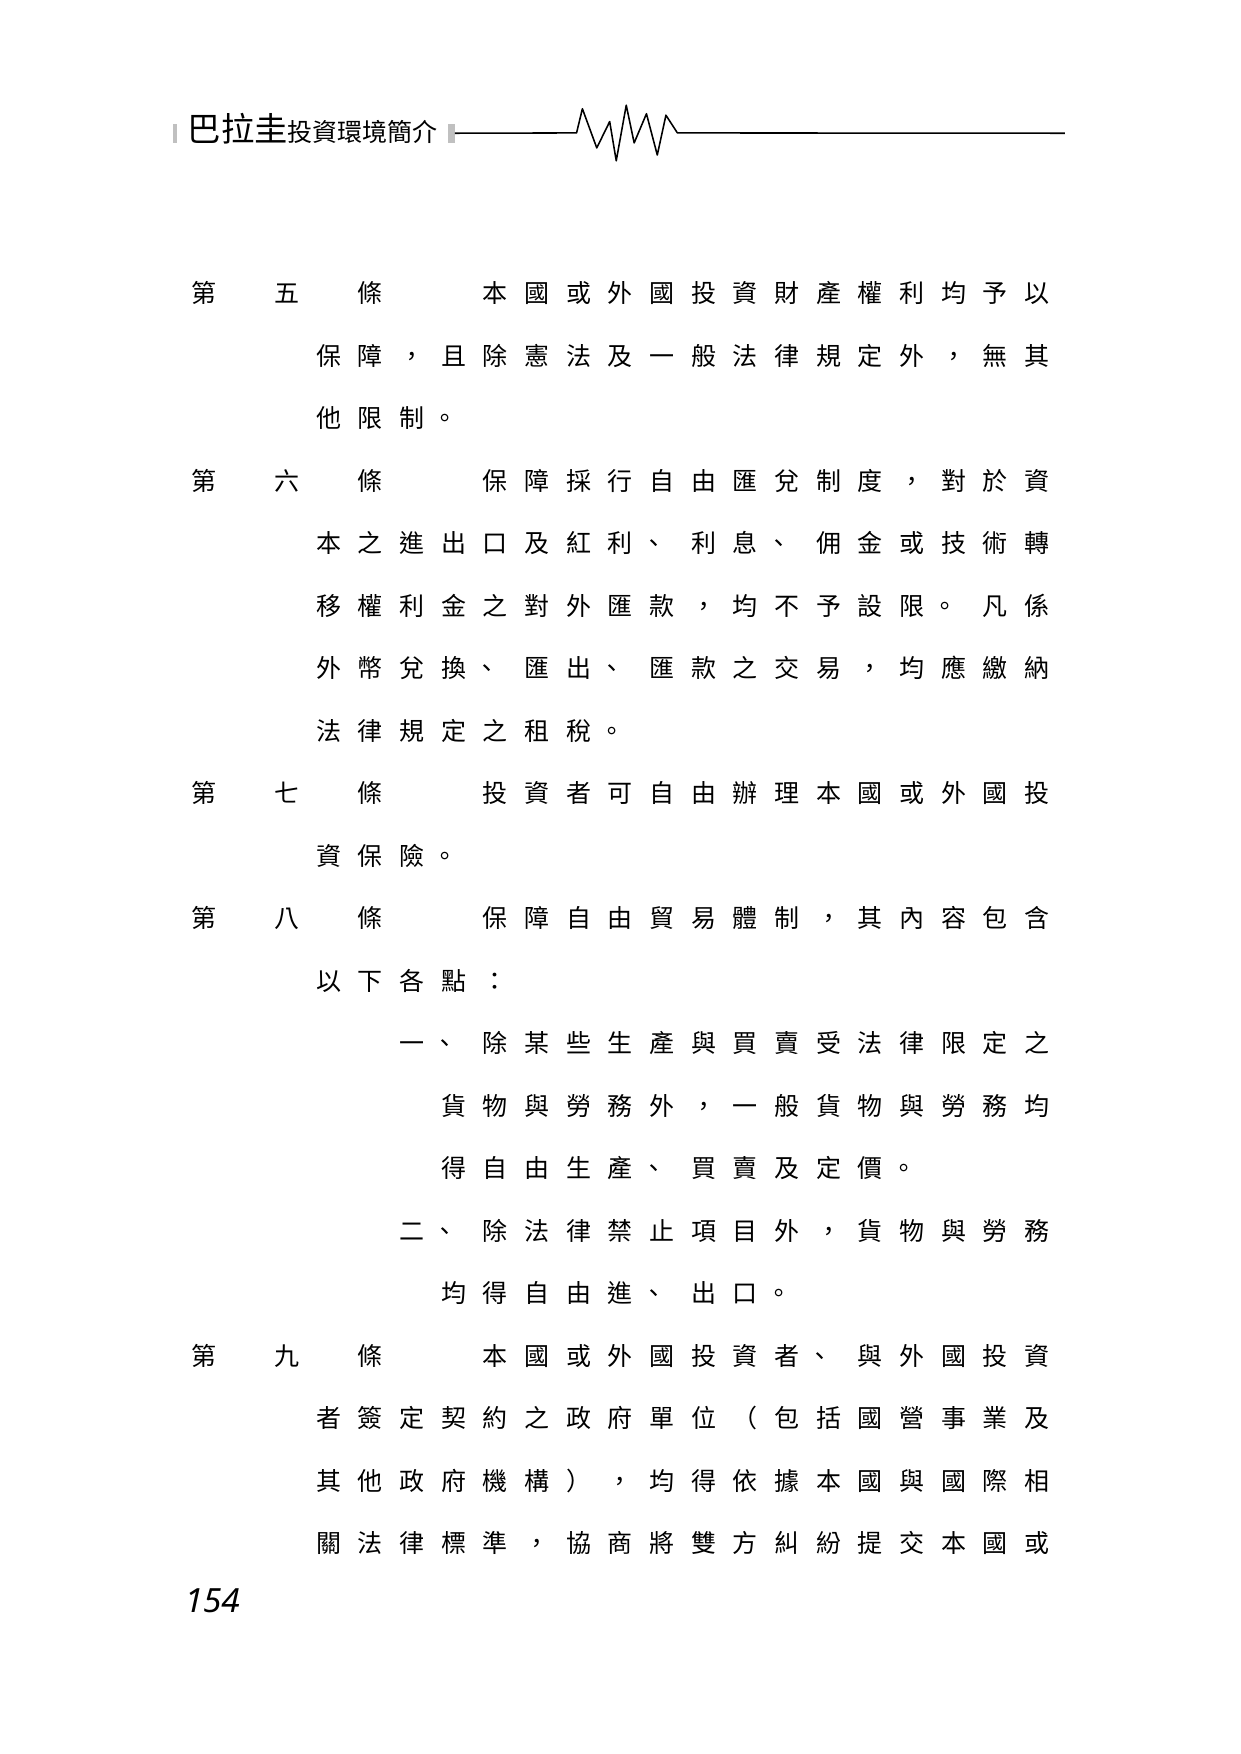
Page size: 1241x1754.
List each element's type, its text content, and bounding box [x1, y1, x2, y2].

text 第 九 條 本國或外國投資者、與外國投資者簽定契約之政府單位（包括國營事業及其他政府機構），均得依據本國與國際相關法律標準，協商將雙方糾紛提交本國或 [183, 1313, 1058, 1563]
text 第 八 條 保障自由貿易體制，其內容包含以下各點： [183, 875, 1058, 1000]
text 一、除某些生產與買賣受法律限定之貨物與勞務外，一般貨物與勞務均得自由生產、買賣及定價。 [355, 1000, 1058, 1188]
text 第 六 條 保障採行自由匯兌制度，對於資本之進出口及紅利、利息、佣金或技術轉移權利金之對外匯款，均不予設限。凡係外幣兌換、匯出、匯款之交易，均應繳納法律規定之租稅。 [183, 438, 1058, 750]
text 第 七 條 投資者可自由辦理本國或外國投資保險。 [183, 750, 1058, 875]
text 二、除法律禁止項目外，貨物與勞務均得自由進、出口。 [355, 1188, 1058, 1313]
text 第 五 條 本國或外國投資財產權利均予以保障，且除憲法及一般法律規定外，無其他限制。 [183, 250, 1058, 438]
